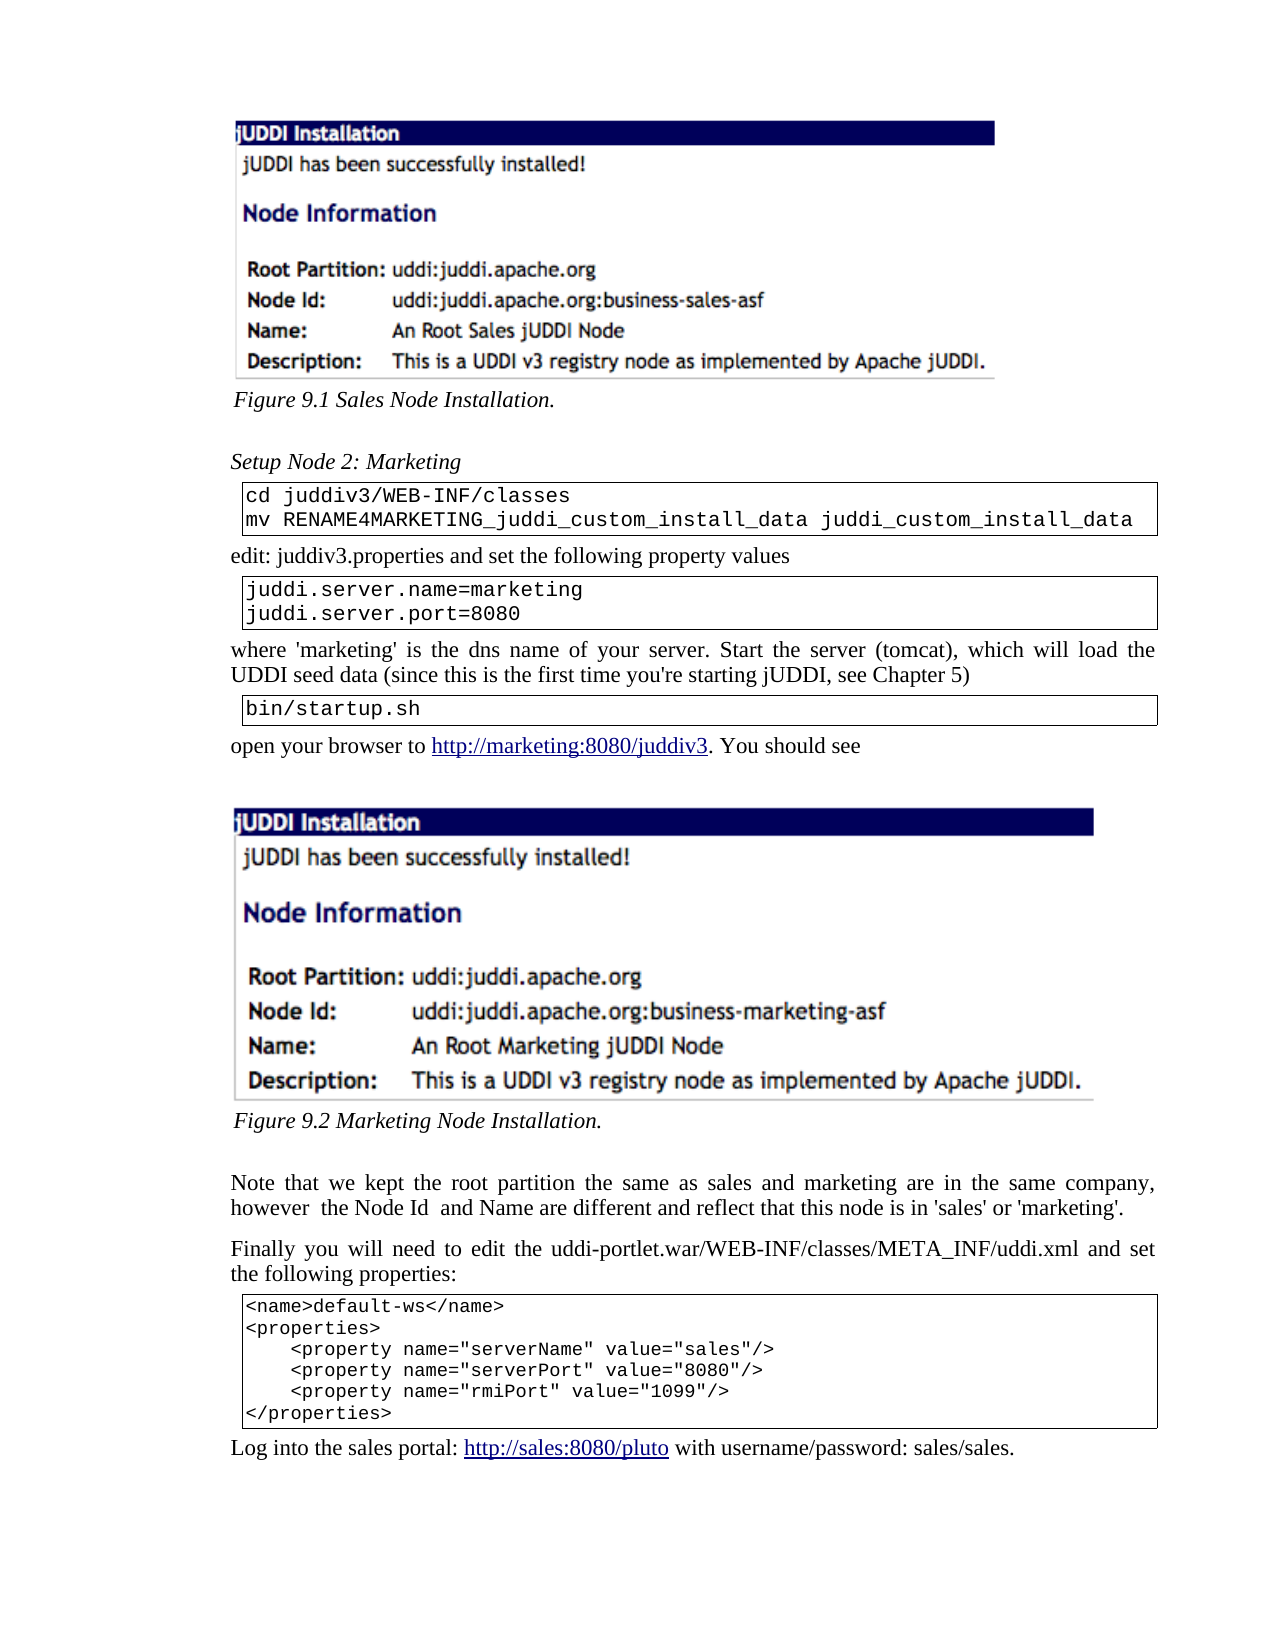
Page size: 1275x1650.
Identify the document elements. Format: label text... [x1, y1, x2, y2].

text juddi.server.port=8080 [243, 599, 1157, 629]
picture [231, 806, 1094, 1108]
picture [235, 118, 995, 387]
text Figure 9.1 Sales Node Installation. [233, 387, 1157, 412]
text open your browser to http://marketing:8080/juddiv3. You should see [230, 733, 1157, 758]
text <properties> [243, 1315, 1157, 1337]
text edit: juddiv3.properties and set the following property values [230, 543, 1157, 568]
text cd juddiv3/WEB-INF/classes [243, 483, 1157, 506]
text <property name="rmiPort" value="1099"/> [243, 1379, 1157, 1400]
text <property name="serverPort" value="8080"/> [243, 1358, 1157, 1379]
text where 'marketing' is the dns name of your server. Start the server (tomcat), which will load the UDDI seed data (since this is the first time you're starting jUDDI, see Chapter 5) [230, 637, 1157, 688]
text </properties> [243, 1400, 1157, 1428]
text Log into the sales portal: http://sales:8080/pluto with username/password: sales/sales. [230, 1435, 1157, 1461]
text juddi.server.name=marketing [243, 577, 1157, 599]
text Figure 9.2 Marketing Node Installation. [233, 1108, 1157, 1133]
text <property name="serverName" value="sales"/> [243, 1337, 1157, 1358]
text <name>default-ws</name> [243, 1295, 1157, 1315]
text bin/startup.sh [243, 696, 1157, 725]
text Finally you will need to edit the uddi-portlet.war/WEB-INF/classes/META_INF/uddi.xml and set the following properties: [230, 1236, 1157, 1287]
text Setup Node 2: Marketing [230, 449, 1157, 474]
text mv RENAME4MARKETING_juddi_custom_install_data juddi_custom_install_data [243, 506, 1157, 535]
text Note that we kept the root partition the same as sales and marketing are in the same company, however the Node Id and Name are different and reflect that this node is in 'sales' or 'marketing'. [230, 1170, 1157, 1221]
